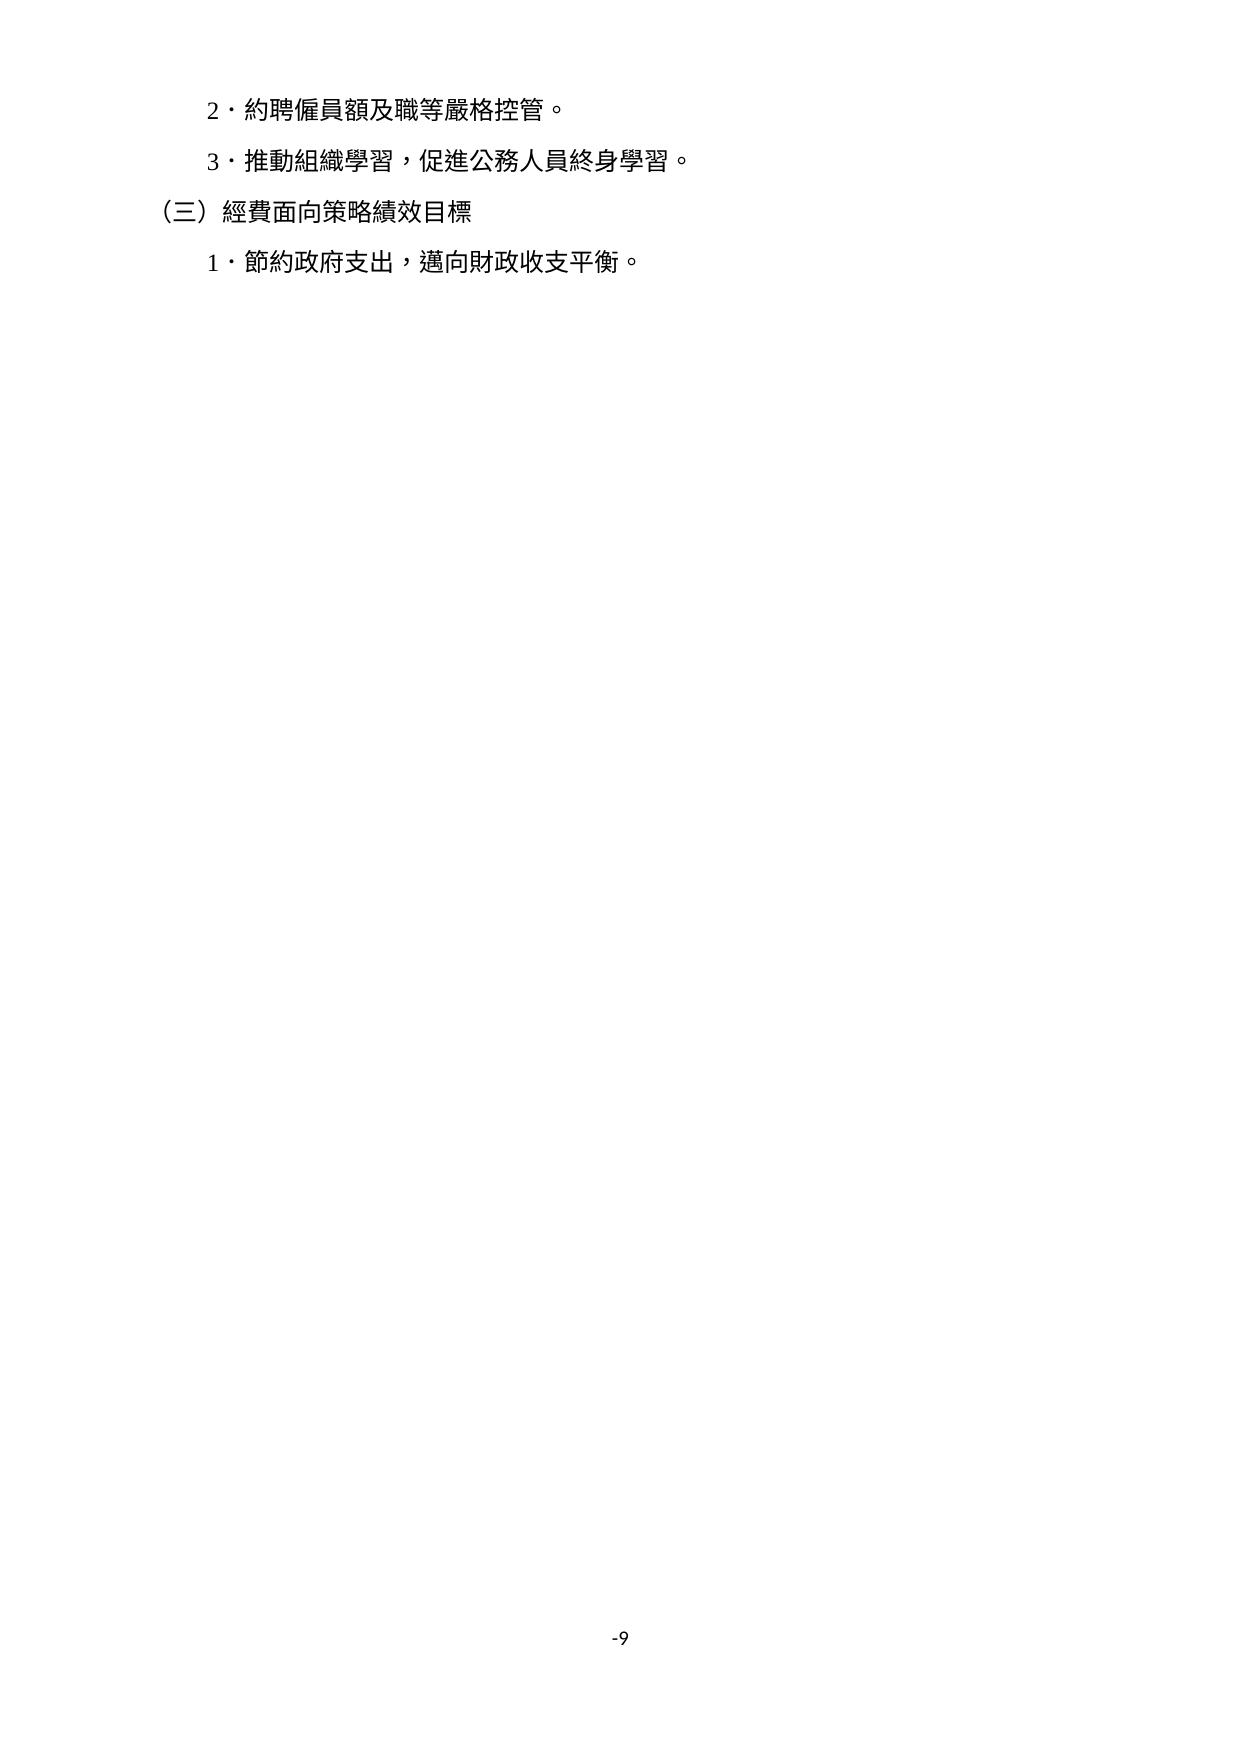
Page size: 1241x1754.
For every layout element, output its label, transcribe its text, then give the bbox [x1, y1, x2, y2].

list 節約政府支出，邁向財政收支平衡。 [207, 243, 1152, 279]
text （三）經費面向策略績效目標 [148, 192, 1152, 228]
list 約聘僱員額及職等嚴格控管。 [207, 90, 1152, 127]
list 推動組織學習，促進公務人員終身學習。 [207, 141, 1152, 177]
